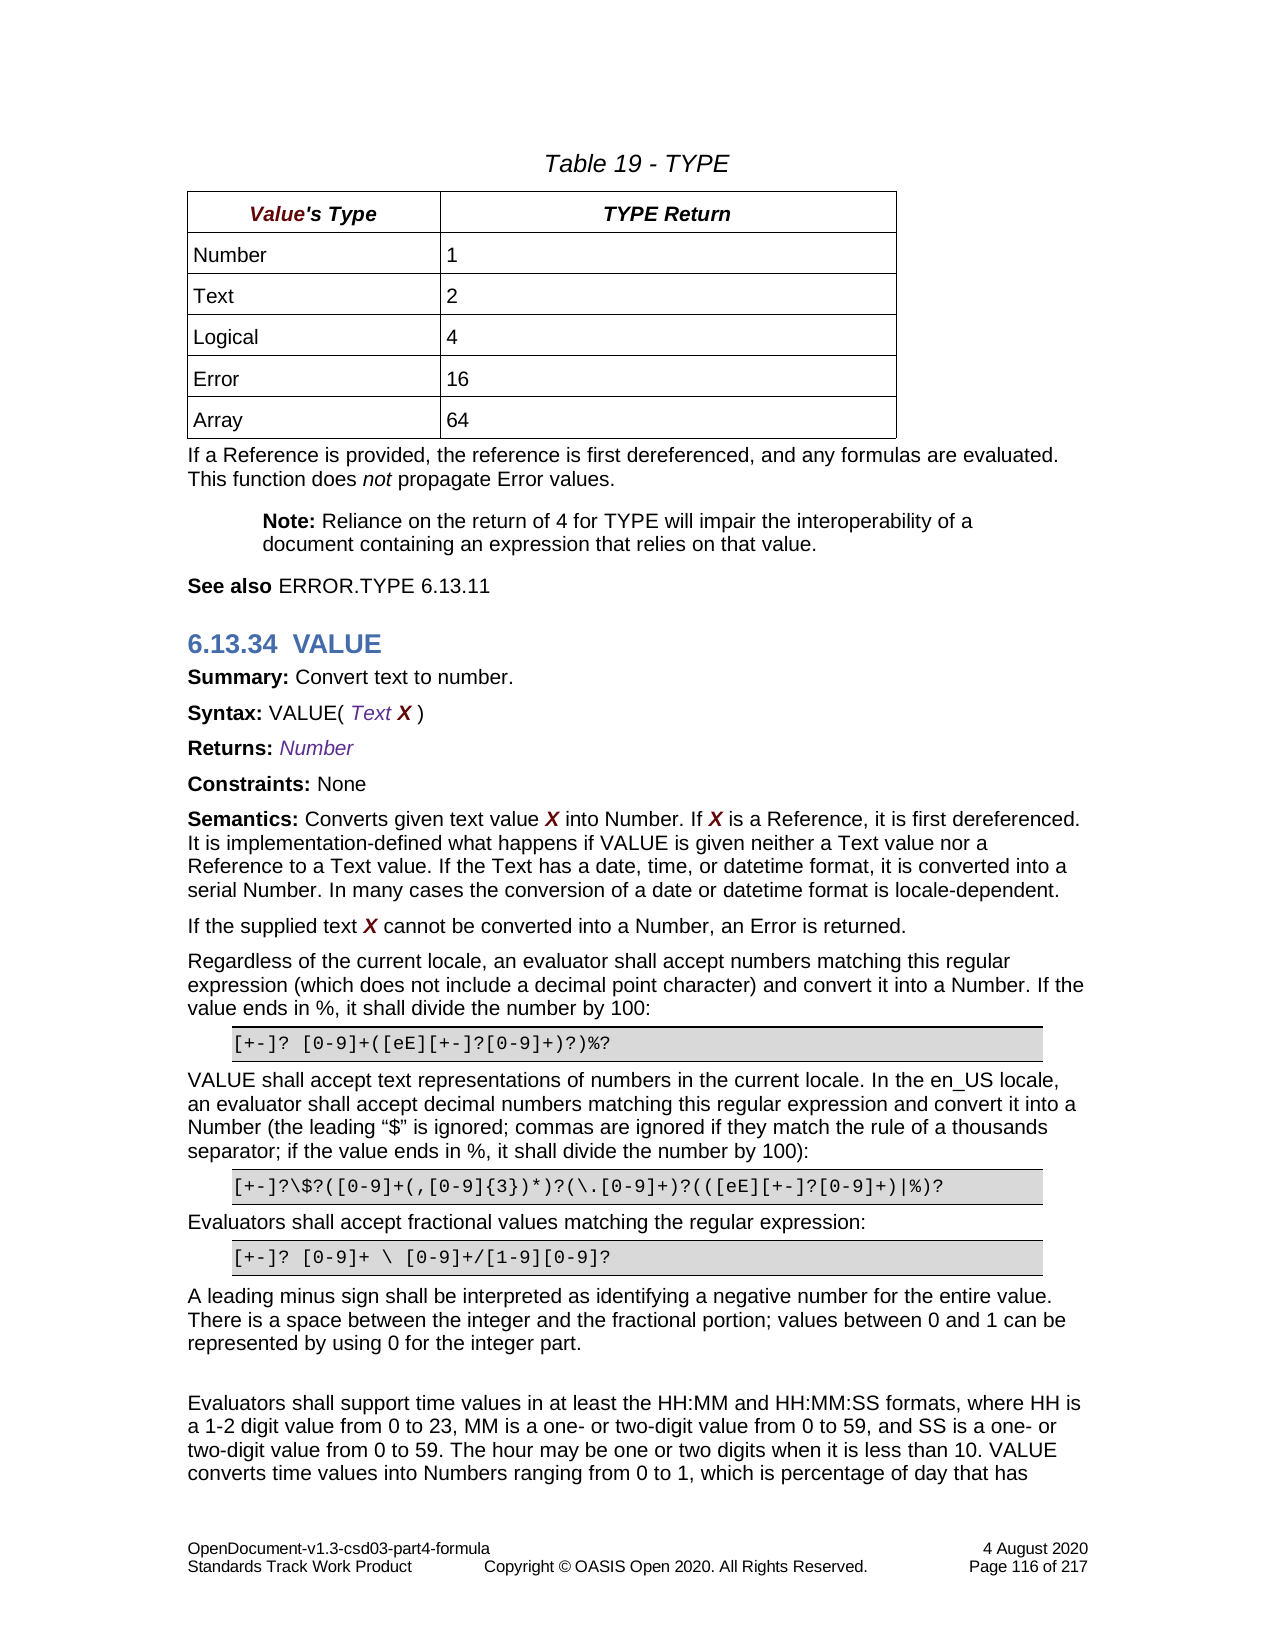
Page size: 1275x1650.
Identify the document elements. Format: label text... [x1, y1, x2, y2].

text [+-]? [0-9]+ \ [0-9]+/[1-9][0-9]? [232, 1241, 1043, 1275]
text See also ERROR.TYPE 6.13.11 [187, 575, 1088, 598]
text Table 19 - TYPE [187, 150, 1088, 178]
table_cell 64 [441, 397, 896, 437]
table_cell Error [188, 356, 440, 396]
table_cell 2 [441, 274, 896, 314]
table_cell Logical [188, 315, 440, 355]
table_header Value's Type [188, 192, 440, 232]
text [+-]?\$?([0-9]+(,[0-9]{3})*)?(\.[0-9]+)?(([eE][+-]?[0-9]+)|%)? [232, 1170, 1043, 1204]
text A leading minus sign shall be interpreted as identifying a negative number for the entire value. There is a space between the integer and the fractional portion; values between 0 and 1 can be represented by using 0 for the integer part. [187, 1285, 1088, 1355]
subtitle VALUE [187, 629, 1088, 659]
text Semantics: Converts given text value X into Number. If X is a Reference, it is first dereferenced. It is implementation-defined what happens if VALUE is given neither a Text value nor a Reference to a Text value. If the Text has a date, time, or datetime format, it is converted into a serial Number. In many cases the conversion of a date or datetime format is locale-dependent. [187, 808, 1088, 902]
text VALUE shall accept text representations of numbers in the current locale. In the en_US locale, an evaluator shall accept decimal numbers matching this regular expression and convert it into a Number (the leading “$” is ignored; commas are ignored if they match the rule of a thousands separator; if the value ends in %, it shall divide the number by 100): [187, 1068, 1088, 1163]
text Returns: Number [187, 737, 1088, 760]
text Syntax: VALUE( Text X ) [187, 701, 1088, 724]
table_cell 1 [441, 233, 896, 273]
table_cell Text [188, 274, 440, 314]
table_header TYPE Return [441, 192, 896, 232]
text Evaluators shall support time values in at least the HH:MM and HH:MM:SS formats, where HH is a 1-2 digit value from 0 to 23, MM is a one- or two-digit value from 0 to 59, and SS is a one- or two-digit value from 0 to 59. The hour may be one or two digits when it is less than 10. VALUE converts time values into Numbers ranging from 0 to 1, which is percentage of day that has [187, 1391, 1088, 1485]
text If a Reference is provided, the reference is first dereferenced, and any formulas are evaluated. This function does not propagate Error values. [187, 443, 1088, 491]
table_cell 16 [441, 356, 896, 396]
text Summary: Convert text to number. [187, 665, 1088, 689]
table_cell Array [188, 397, 440, 437]
text Regardless of the current locale, an evaluator shall accept numbers matching this regular expression (which does not include a decimal point character) and convert it into a Number. If the value ends in %, it shall divide the number by 100: [187, 950, 1088, 1020]
text [+-]? [0-9]+([eE][+-]?[0-9]+)?)%? [232, 1028, 1043, 1061]
table_cell Number [188, 233, 440, 273]
text Constraints: None [187, 772, 1088, 796]
table_cell 4 [441, 315, 896, 355]
text Note: Reliance on the return of 4 for TYPE will impair the interoperability of a document containing an expression that relies on that value. [262, 509, 1013, 556]
text If the supplied text X cannot be converted into a Number, an Error is returned. [187, 914, 1088, 938]
text Evaluators shall accept fractional values matching the regular expression: [187, 1211, 1088, 1234]
